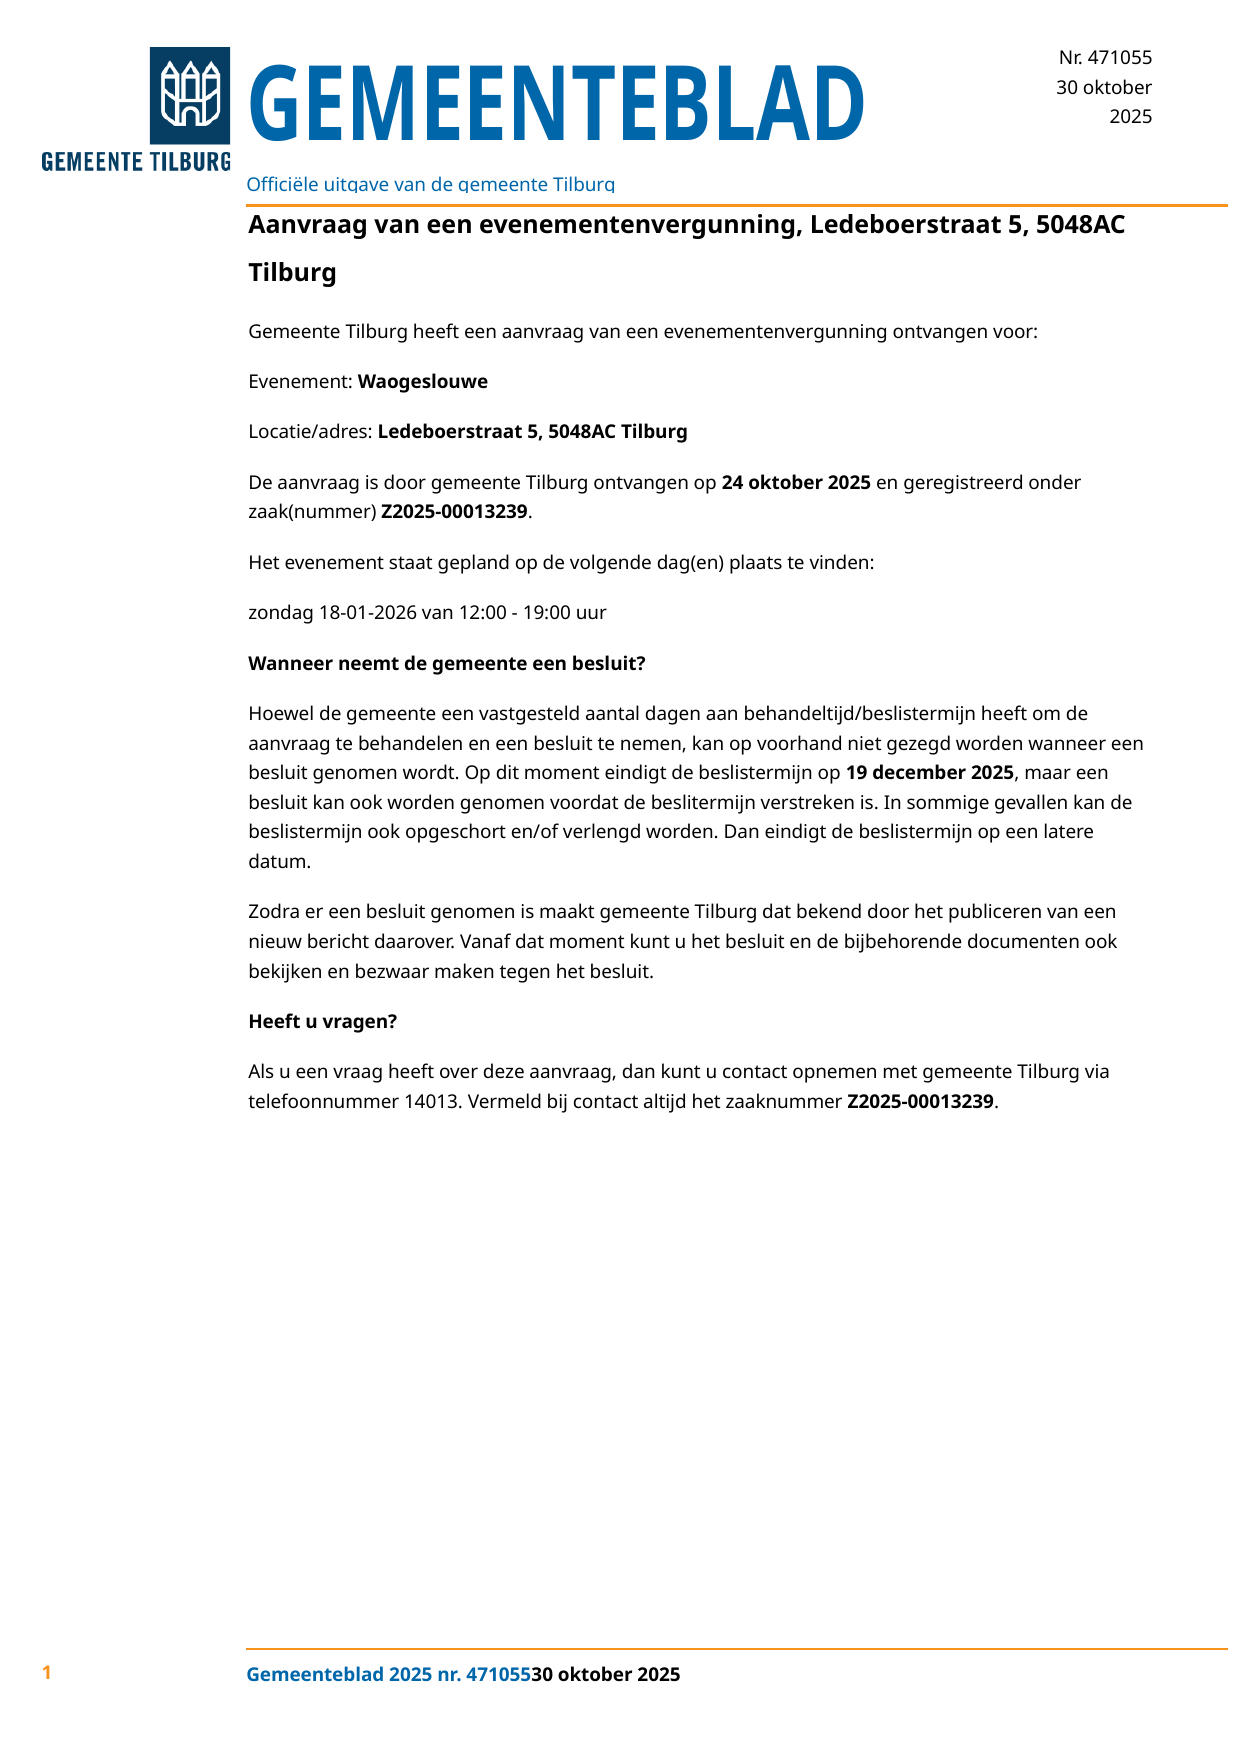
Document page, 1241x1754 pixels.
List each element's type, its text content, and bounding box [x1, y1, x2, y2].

text Zodra er een besluit genomen is maakt gemeente Tilburg dat bekend door het publiceren van een nieuw bericht daarover. Vanaf dat moment kunt u het besluit en de bijbehorende documenten ook bekijken en bezwaar maken tegen het besluit. [248, 899, 1152, 984]
text Als u een vraag heeft over deze aanvraag, dan kunt u contact opnemen met gemeente Tilburg via telefoonnummer 14013. Vermeld bij contact altijd het zaaknummer Z2025-00013239. [248, 1059, 1152, 1114]
text Locatie/adres: Ledeboerstraat 5, 5048AC Tilburg [248, 419, 1152, 444]
text Aanvraag van een evenementenvergunning, Ledeboerstraat 5, 5048AC Tilburg [248, 207, 1152, 288]
text Het evenement staat gepland op de volgende dag(en) plaats te vinden: [248, 549, 1152, 575]
text Hoewel de gemeente een vastgesteld aantal dagen aan behandeltijd/beslistermijn heeft om de aanvraag te behandelen en een besluit te nemen, kan op voorhand niet gezegd worden wanneer een besluit genomen wordt. Op dit moment eindigt de beslistermijn op 19 december 2025, maar een besluit kan ook worden genomen voordat de beslitermijn verstreken is. In sommige gevallen kan de beslistermijn ook opgeschort en/of verlengd worden. Dan eindigt de beslistermijn op een latere datum. [248, 700, 1152, 874]
text Wanneer neemt de gemeente een besluit? [248, 650, 1152, 676]
text zondag 18-01-2026 van 12:00 - 19:00 uur [248, 599, 1152, 625]
picture [41, 47, 231, 172]
text Evenement: Waogeslouwe [248, 368, 1152, 394]
text Gemeente Tilburg heeft een aanvraag van een evenementenvergunning ontvangen voor: [248, 318, 1152, 344]
text De aanvraag is door gemeente Tilburg ontvangen op 24 oktober 2025 en geregistreerd onder zaak(nummer) Z2025-00013239. [248, 469, 1152, 524]
text Heeft u vragen? [248, 1008, 1152, 1034]
